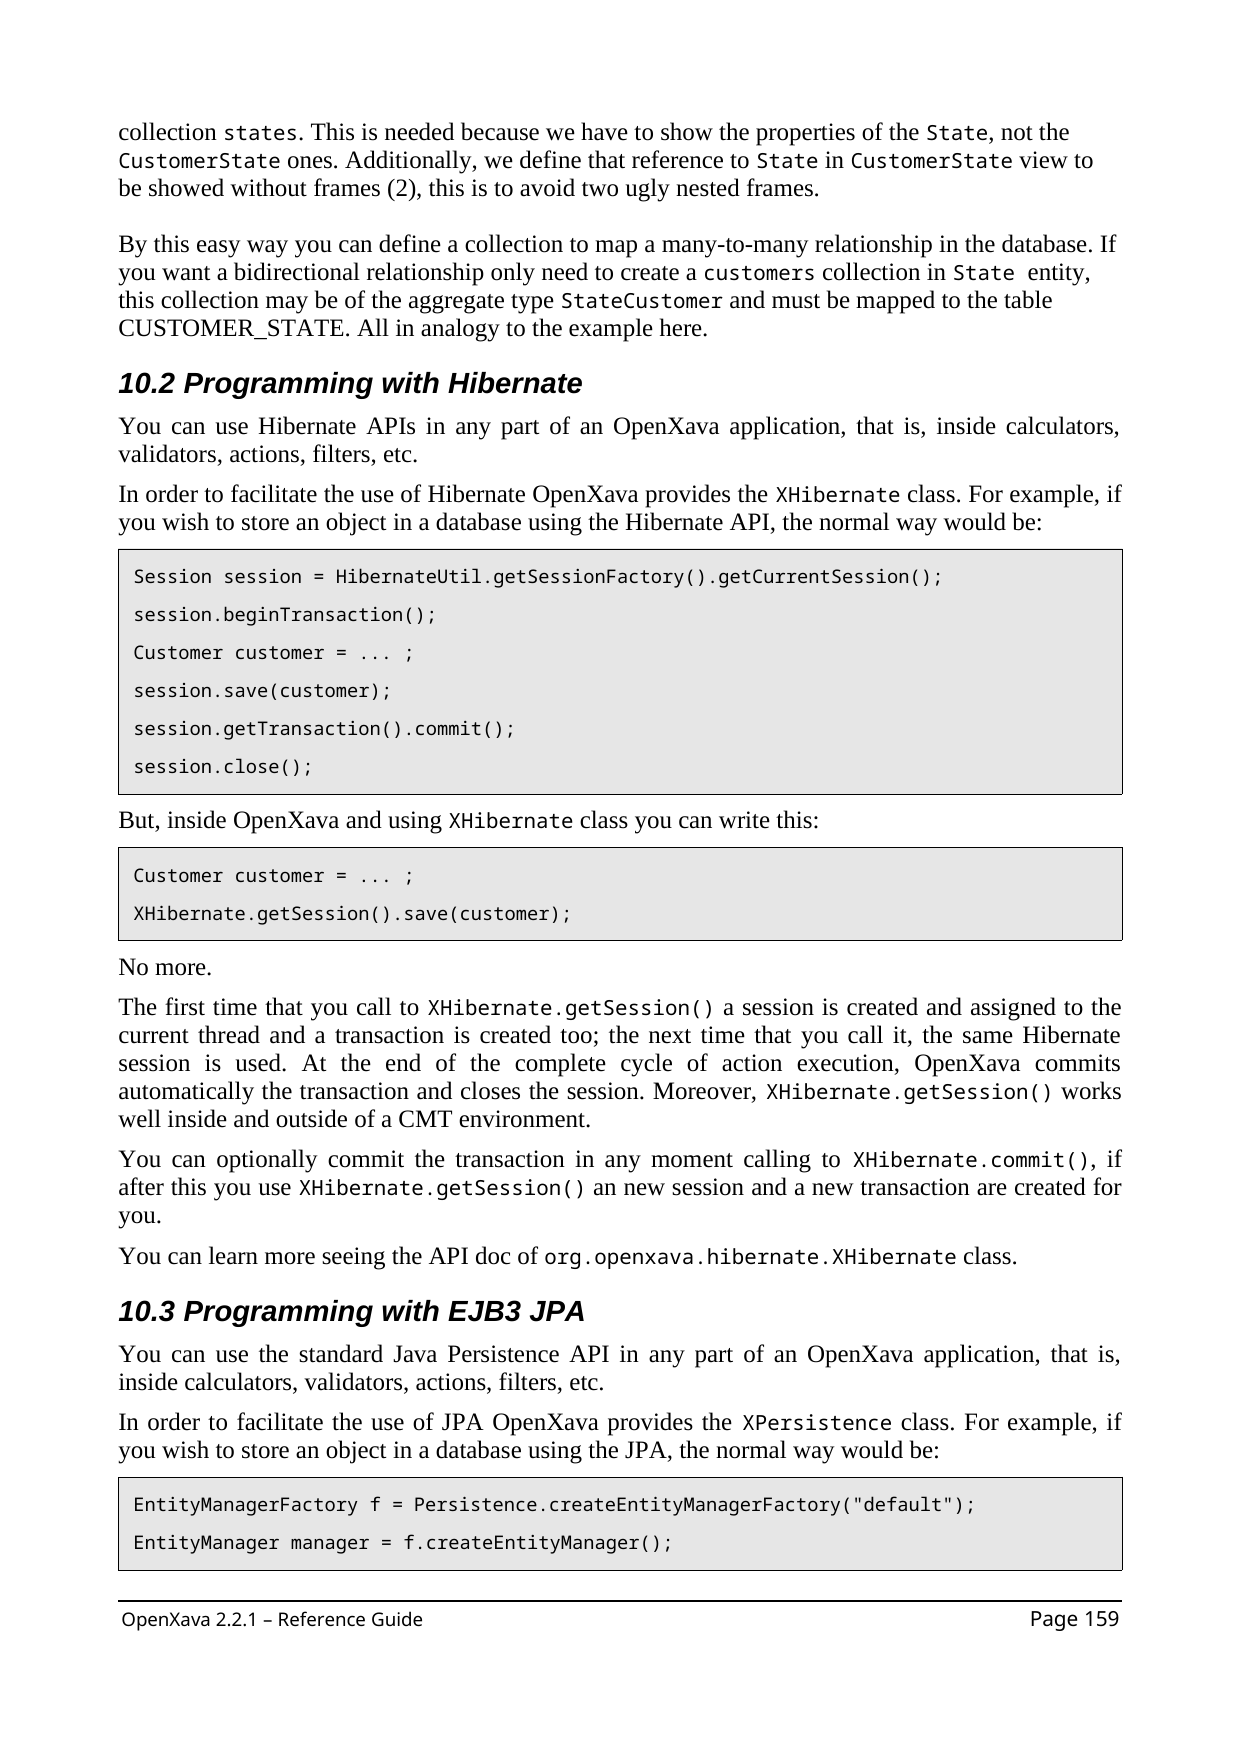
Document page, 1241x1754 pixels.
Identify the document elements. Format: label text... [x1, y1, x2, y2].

text collection states. This is needed because we have to show the properties of the State, not the CustomerState ones. Additionally, we define that reference to State in CustomerState view to be showed without frames (2), this is to avoid two ugly nested frames. [118, 118, 1122, 202]
text No more. [118, 953, 1122, 981]
text By this easy way you can define a collection to map a many-to-many relationship in the database. If you want a bidirectional relationship only need to create a customers collection in State entity, this collection may be of the aggregate type StateCustomer and must be mapped to the table CUSTOMER_STATE. All in analogy to the example here. [118, 230, 1122, 342]
text Customer customer = ... ; [119, 624, 1122, 662]
text EntityManagerFactory f = Persistence.createEntityManagerFactory("default"); [119, 1478, 1122, 1515]
text In order to facilitate the use of JPA OpenXava provides the XPersistence class. For example, if you wish to store an object in a database using the JPA, the normal way would be: [118, 1408, 1122, 1464]
text You can use the standard Java Persistence API in any part of an OpenXava application, that is, inside calculators, validators, actions, filters, etc. [118, 1340, 1122, 1396]
text EntityManager manager = f.createEntityManager(); [119, 1515, 1122, 1570]
text You can use Hibernate APIs in any part of an OpenXava application, that is, inside calculators, validators, actions, filters, etc. [118, 412, 1122, 467]
subtitle Programming with Hibernate [118, 367, 1122, 399]
text You can optionally commit the transaction in any moment calling to XHibernate.commit(), if after this you use XHibernate.getSession() an new session and a new transaction are created for you. [118, 1145, 1122, 1229]
text session.close(); [119, 738, 1122, 794]
text In order to facilitate the use of Hibernate OpenXava provides the XHibernate class. For example, if you wish to store an object in a database using the Hibernate API, the normal way would be: [118, 480, 1122, 536]
text session.beginTransaction(); [119, 586, 1122, 624]
text Session session = HibernateUtil.getSessionFactory().getCurrentSession(); [119, 550, 1122, 586]
text But, inside OpenXava and using XHibernate class you can write this: [118, 806, 1122, 834]
text session.getTransaction().commit(); [119, 701, 1122, 738]
text XHibernate.getSession().save(customer); [119, 885, 1122, 940]
text You can learn more seeing the API doc of org.openxava.hibernate.XHibernate class. [118, 1242, 1122, 1270]
subtitle Programming with EJB3 JPA [118, 1295, 1122, 1328]
text Customer customer = ... ; [119, 848, 1122, 885]
text session.save(customer); [119, 662, 1122, 701]
text The first time that you call to XHibernate.getSession() a session is created and assigned to the current thread and a transaction is created too; the next time that you call it, the same Hibernate session is used. At the end of the complete cycle of action execution, OpenXava commits automatically the transaction and closes the session. Moreover, XHibernate.getSession() works well inside and outside of a CMT environment. [118, 993, 1122, 1133]
